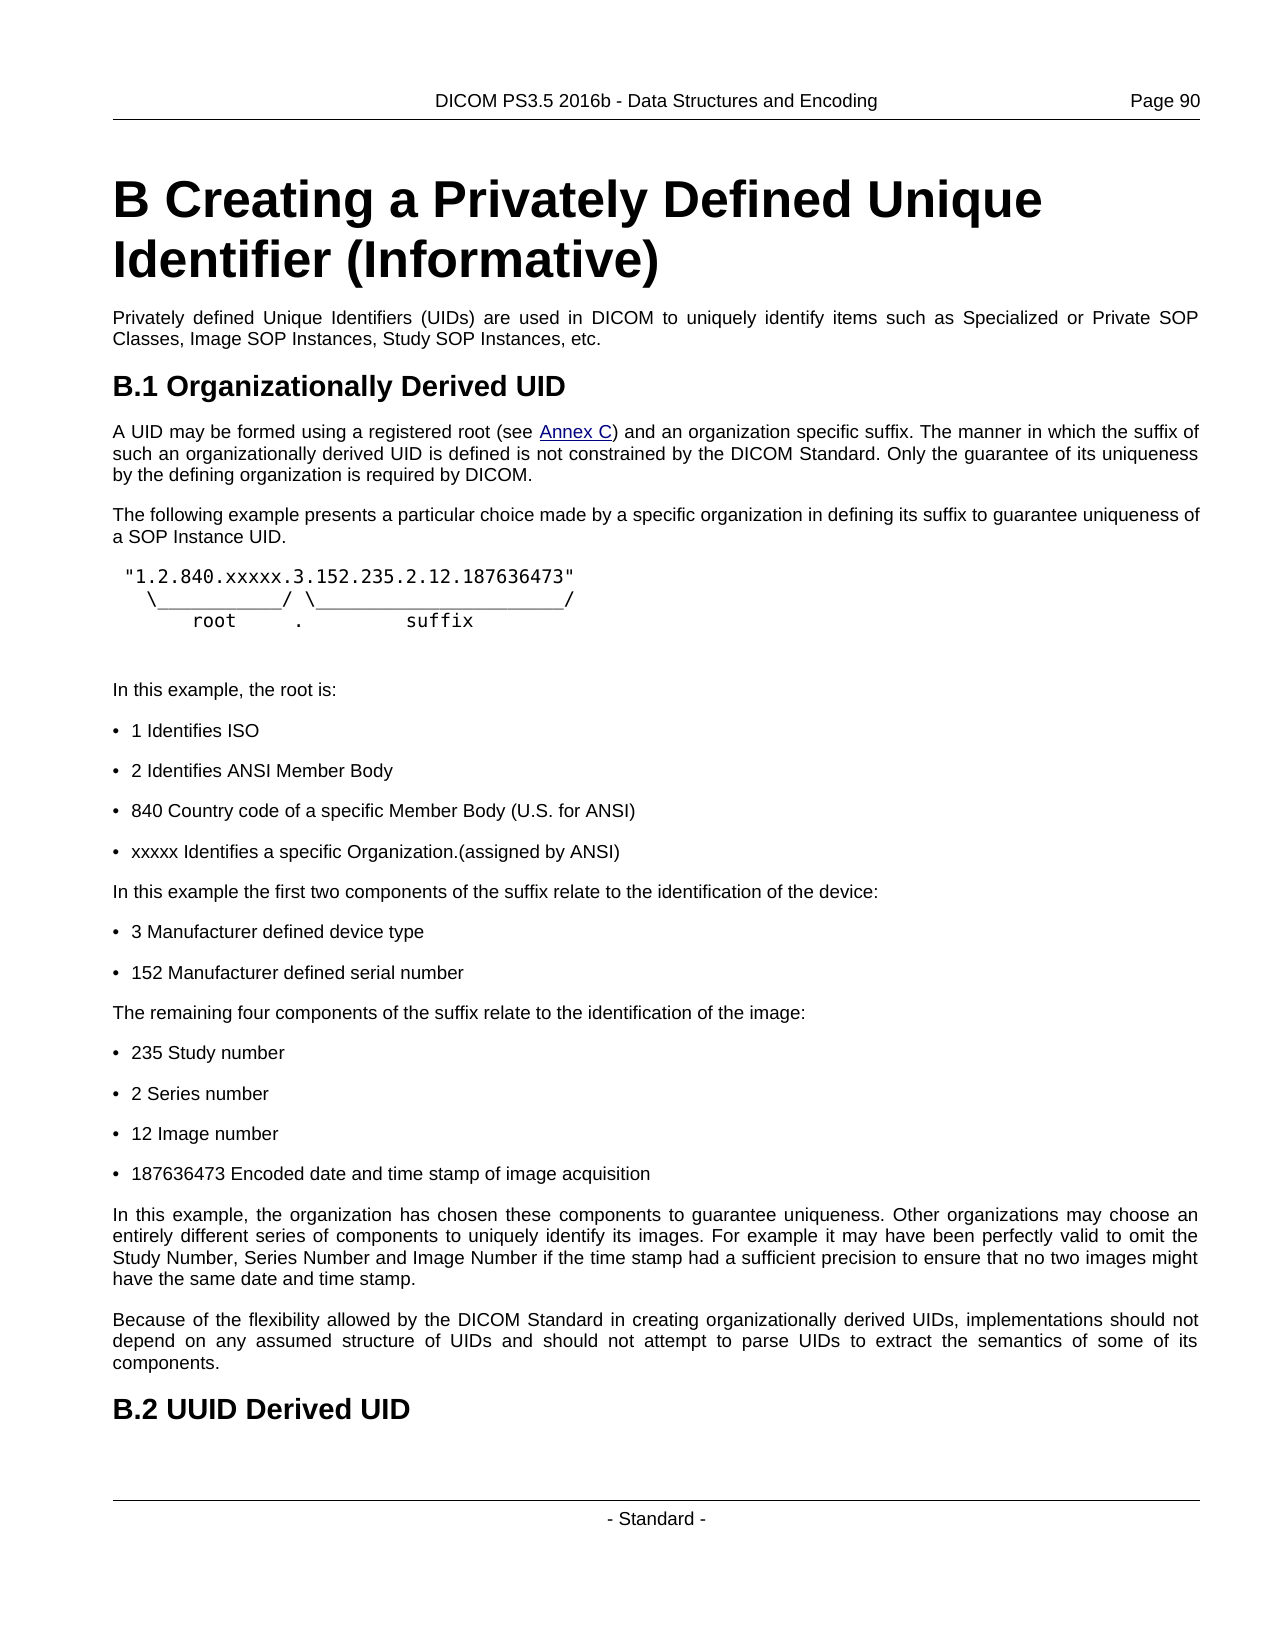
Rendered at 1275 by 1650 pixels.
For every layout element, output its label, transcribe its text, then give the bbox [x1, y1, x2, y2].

list xxxxx Identifies a specific Organization.(assigned by ANSI) [112, 841, 1200, 862]
text In this example, the organization has chosen these components to guarantee uniqueness. Other organizations may choose an entirely different series of components to uniquely identify its images. For example it may have been perfectly valid to omit the Study Number, Series Number and Image Number if the time stamp had a sufficient precision to ensure that no two images might have the same date and time stamp. [112, 1203, 1200, 1289]
text A UID may be formed using a registered root (see Annex C) and an organization specific suffix. The manner in which the suffix of such an organizationally derived UID is defined is not constrained by the DICOM Standard. Only the guarantee of its uniqueness by the defining organization is required by DICOM. [112, 421, 1200, 486]
list 2 Series number [112, 1082, 1200, 1104]
list 152 Manufacturer defined serial number [112, 961, 1200, 983]
text The remaining four components of the suffix relate to the identification of the image: [112, 1002, 1200, 1023]
text The following example presents a particular choice made by a specific organization in defining its suffix to guarantee uniqueness of a SOP Instance UID. [112, 504, 1200, 547]
text Privately defined Unique Identifiers (UIDs) are used in DICOM to uniquely identify items such as Specialized or Private SOP Classes, Image SOP Instances, Study SOP Instances, etc. [112, 307, 1200, 350]
list 3 Manufacturer defined device type [112, 921, 1200, 943]
text In this example, the root is: [112, 679, 1200, 701]
list 2 Identifies ANSI Member Body [112, 760, 1200, 781]
list 1 Identifies ISO [112, 719, 1200, 741]
list 12 Image number [112, 1123, 1200, 1144]
text B.2 UUID Derived UID [112, 1392, 1200, 1425]
text In this example the first two components of the suffix relate to the identification of the device: [112, 881, 1200, 902]
list 187636473 Encoded date and time stamp of image acquisition [112, 1163, 1200, 1184]
text B.1 Organizationally Derived UID [112, 368, 1200, 402]
text Because of the flexibility allowed by the DICOM Standard in creating organizationally derived UIDs, implementations should not depend on any assumed structure of UIDs and should not attempt to parse UIDs to extract the semantics of some of its components. [112, 1308, 1200, 1373]
list 235 Study number [112, 1042, 1200, 1064]
text B Creating a Privately Defined Unique Identifier (Informative) [112, 169, 1200, 288]
text "1.2.840.xxxxx.3.152.235.2.12.187636473" \___________/ \______________________/ root . suffix [112, 566, 1200, 661]
list 840 Country code of a specific Member Body (U.S. for ANSI) [112, 800, 1200, 822]
